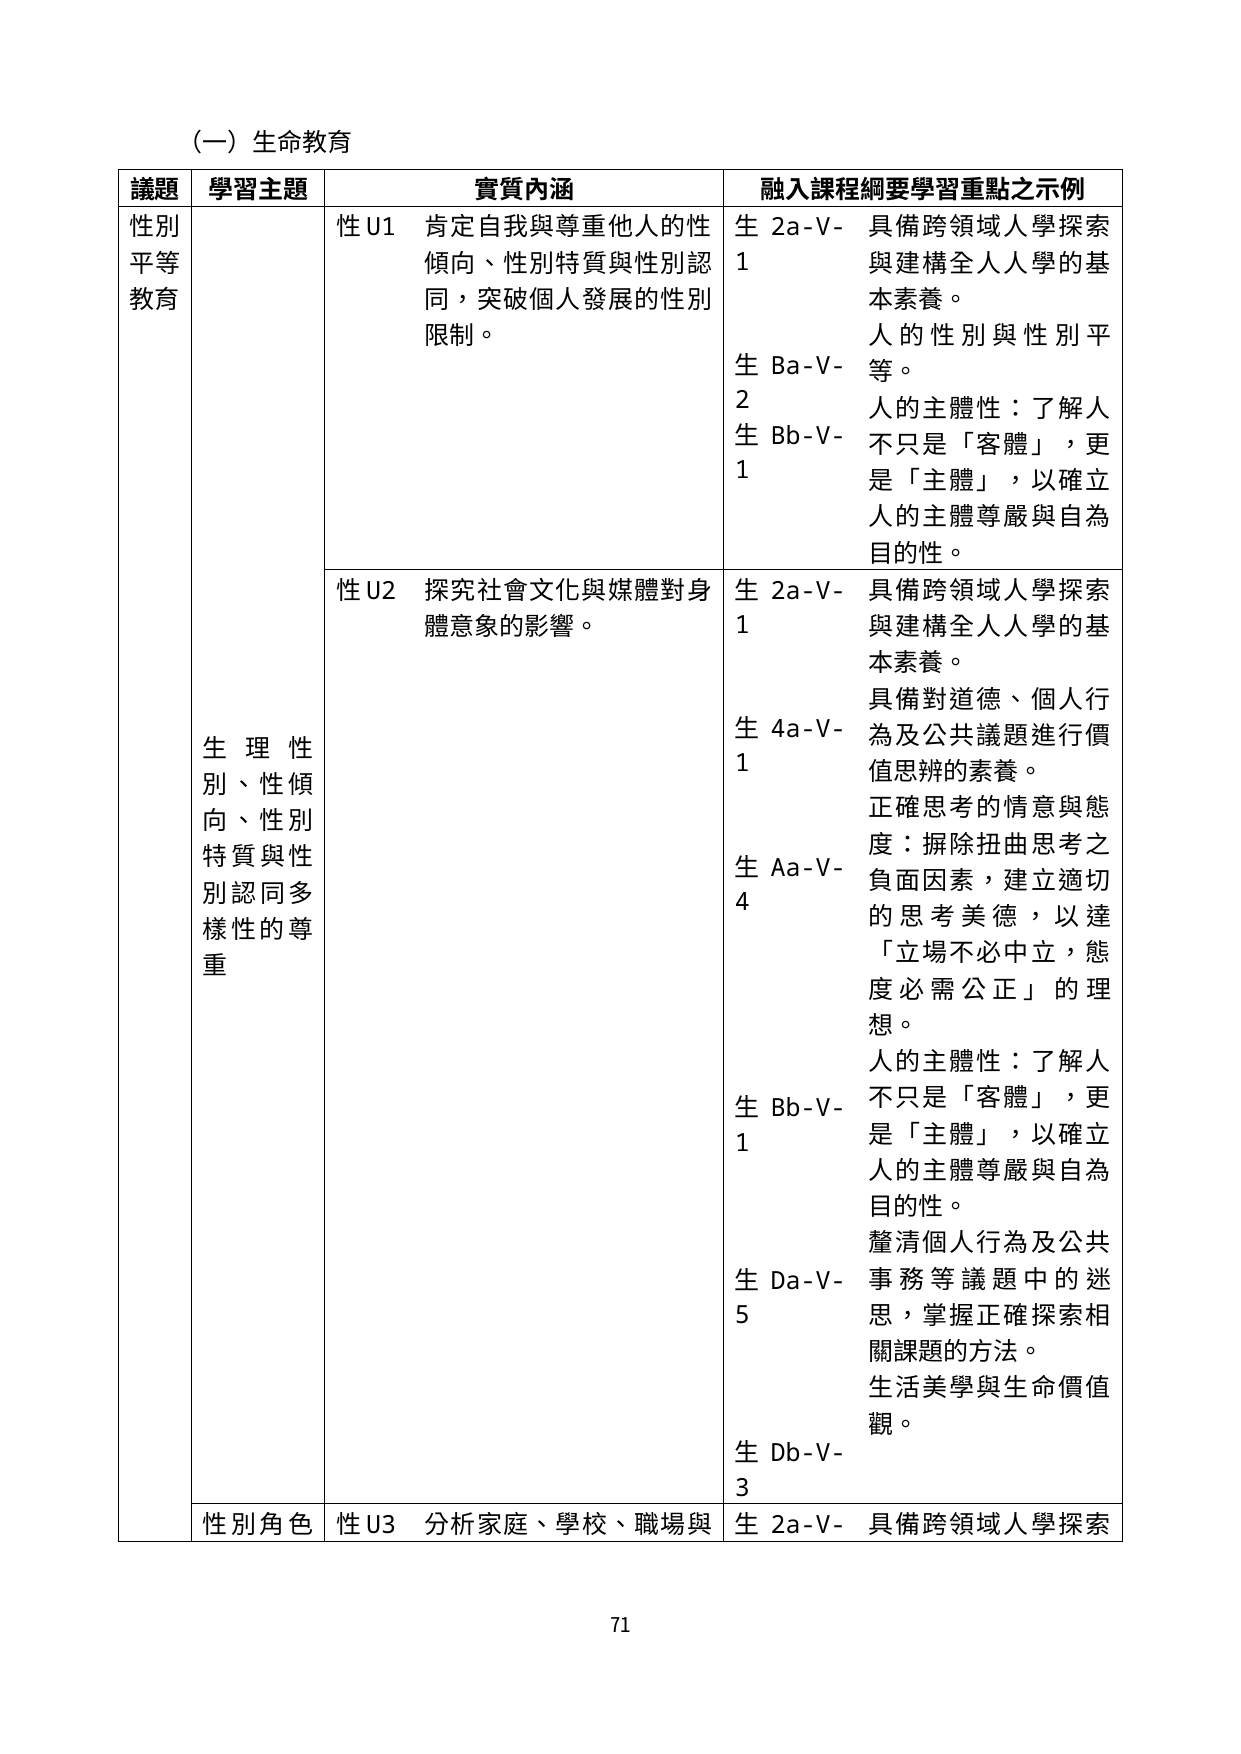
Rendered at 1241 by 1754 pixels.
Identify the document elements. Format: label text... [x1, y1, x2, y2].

table_cell 生2a-V-1 生4a-V-1 生Aa-V-4 生Bb-V-1 生Da-V-5 生Db-V-3 [724, 570, 857, 1503]
table_cell 肯定自我與尊重他人的性傾向、性別特質與性別認同，突破個人發展的性別限制。 [413, 207, 723, 569]
table_header 議題 [119, 170, 191, 206]
table_cell 生2a-V-1 生Ba-V-2 生Bb-V-1 [724, 207, 857, 569]
table_cell 性U1 [325, 207, 413, 569]
table_header 實質內涵 [325, 170, 723, 206]
table_cell 探究社會文化與媒體對身體意象的影響。 [413, 570, 723, 1503]
table_cell 生2a-V- [724, 1504, 857, 1541]
table_cell 性U2 [325, 570, 413, 1503]
table_cell 具備跨領域人學探索 [857, 1504, 1122, 1541]
table_cell 性別角色 [192, 1504, 324, 1541]
table_header 學習主題 [192, 170, 324, 206]
table_cell 性別平等教育 [119, 207, 191, 1541]
text （一）生命教育 [118, 115, 1122, 161]
table_header 融入課程綱要學習重點之示例 [724, 170, 1122, 206]
table_cell 性U3 [325, 1504, 413, 1541]
table_cell 具備跨領域人學探索與建構全人人學的基本素養。 具備對道德、個人行為及公共議題進行價值思辨的素養。 正確思考的情意與態度：摒除扭曲思考之負面因素，建立適切的思考美德，以達「立場不必中立，態度必需公正」的理想。 人的主體性：了解人不只是「客體」，更是「主體」，以確立人的主體尊嚴與自為目的性。 釐清個人行為及公共事務等議題中的迷思，掌握正確探索相關課題的方法。 生活美學與生命價值觀。 [857, 570, 1122, 1503]
table_cell 生理性別、性傾向、性別特質與性別認同多樣性的尊重 [192, 207, 324, 1503]
table_cell 具備跨領域人學探索與建構全人人學的基本素養。 人的性別與性別平等。 人的主體性：了解人不只是「客體」，更是「主體」，以確立人的主體尊嚴與自為目的性。 [857, 207, 1122, 569]
table_cell 分析家庭、學校、職場與 [413, 1504, 723, 1541]
